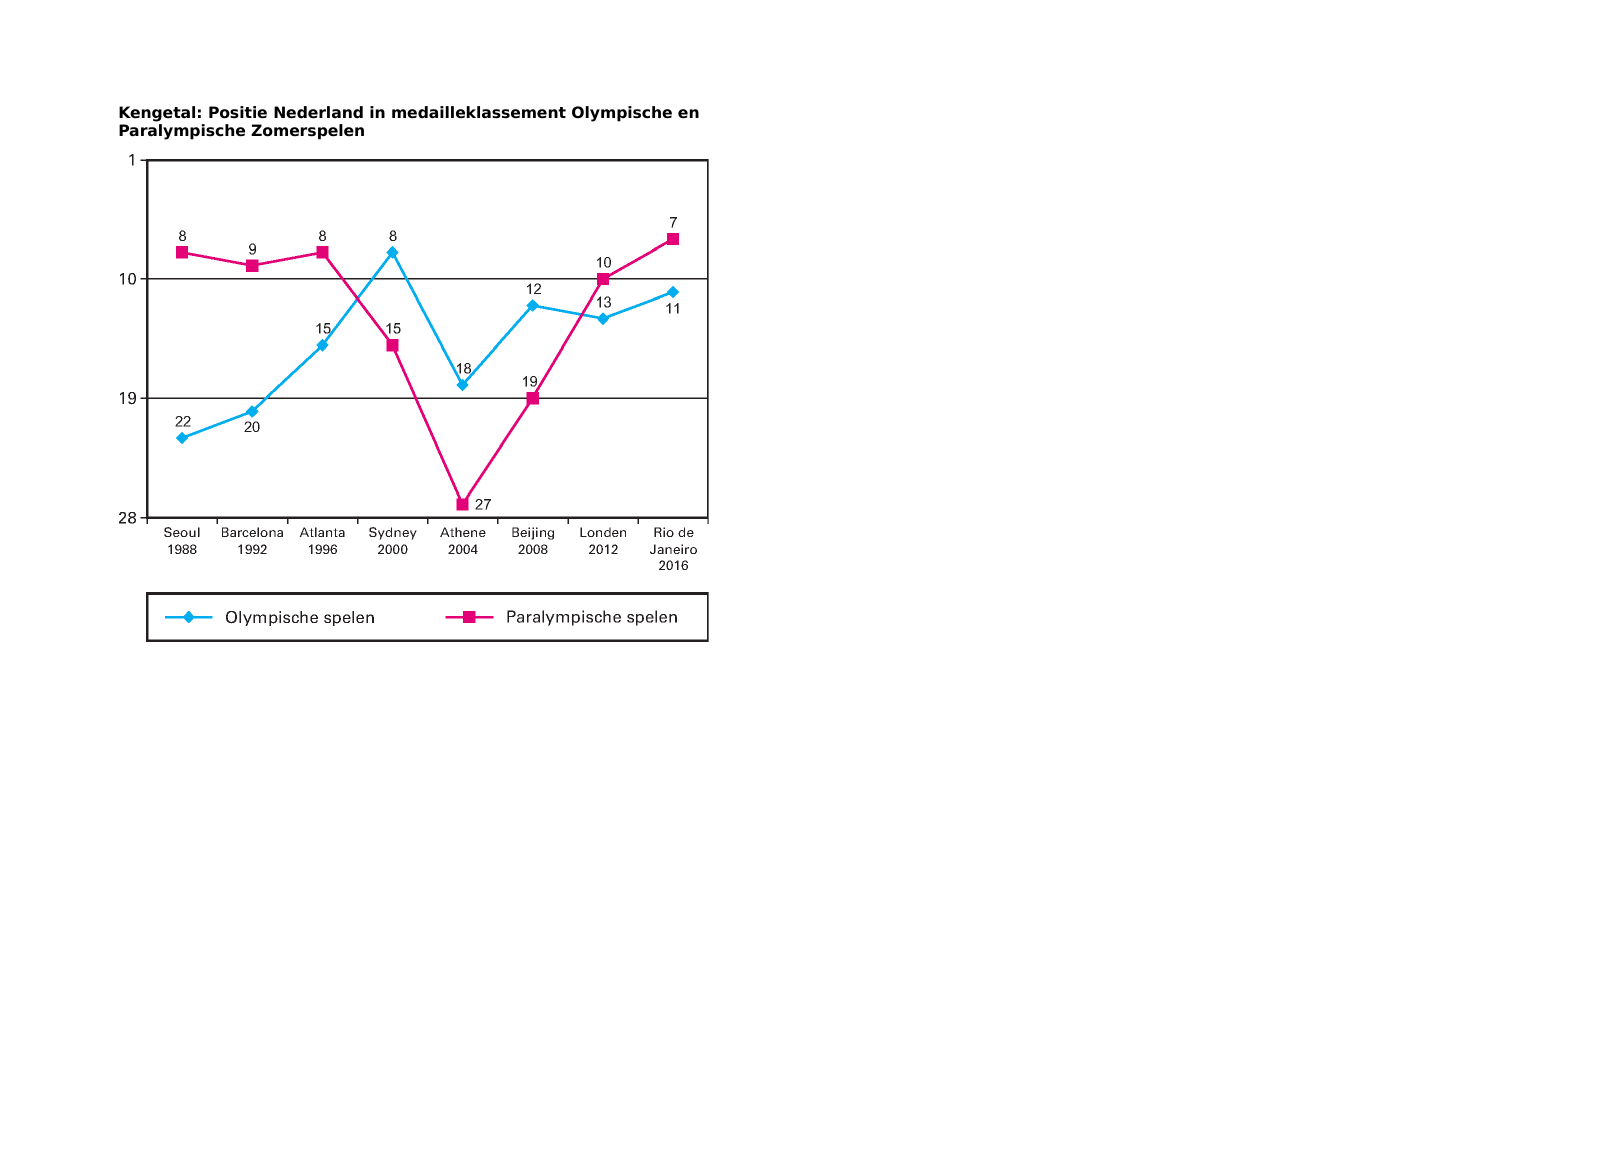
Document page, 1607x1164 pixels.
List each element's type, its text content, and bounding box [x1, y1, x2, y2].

text Kengetal: Positie Nederland in medailleklassement Olympische en Paralympische Zomerspelen [118, 104, 709, 140]
picture [118, 151, 709, 642]
